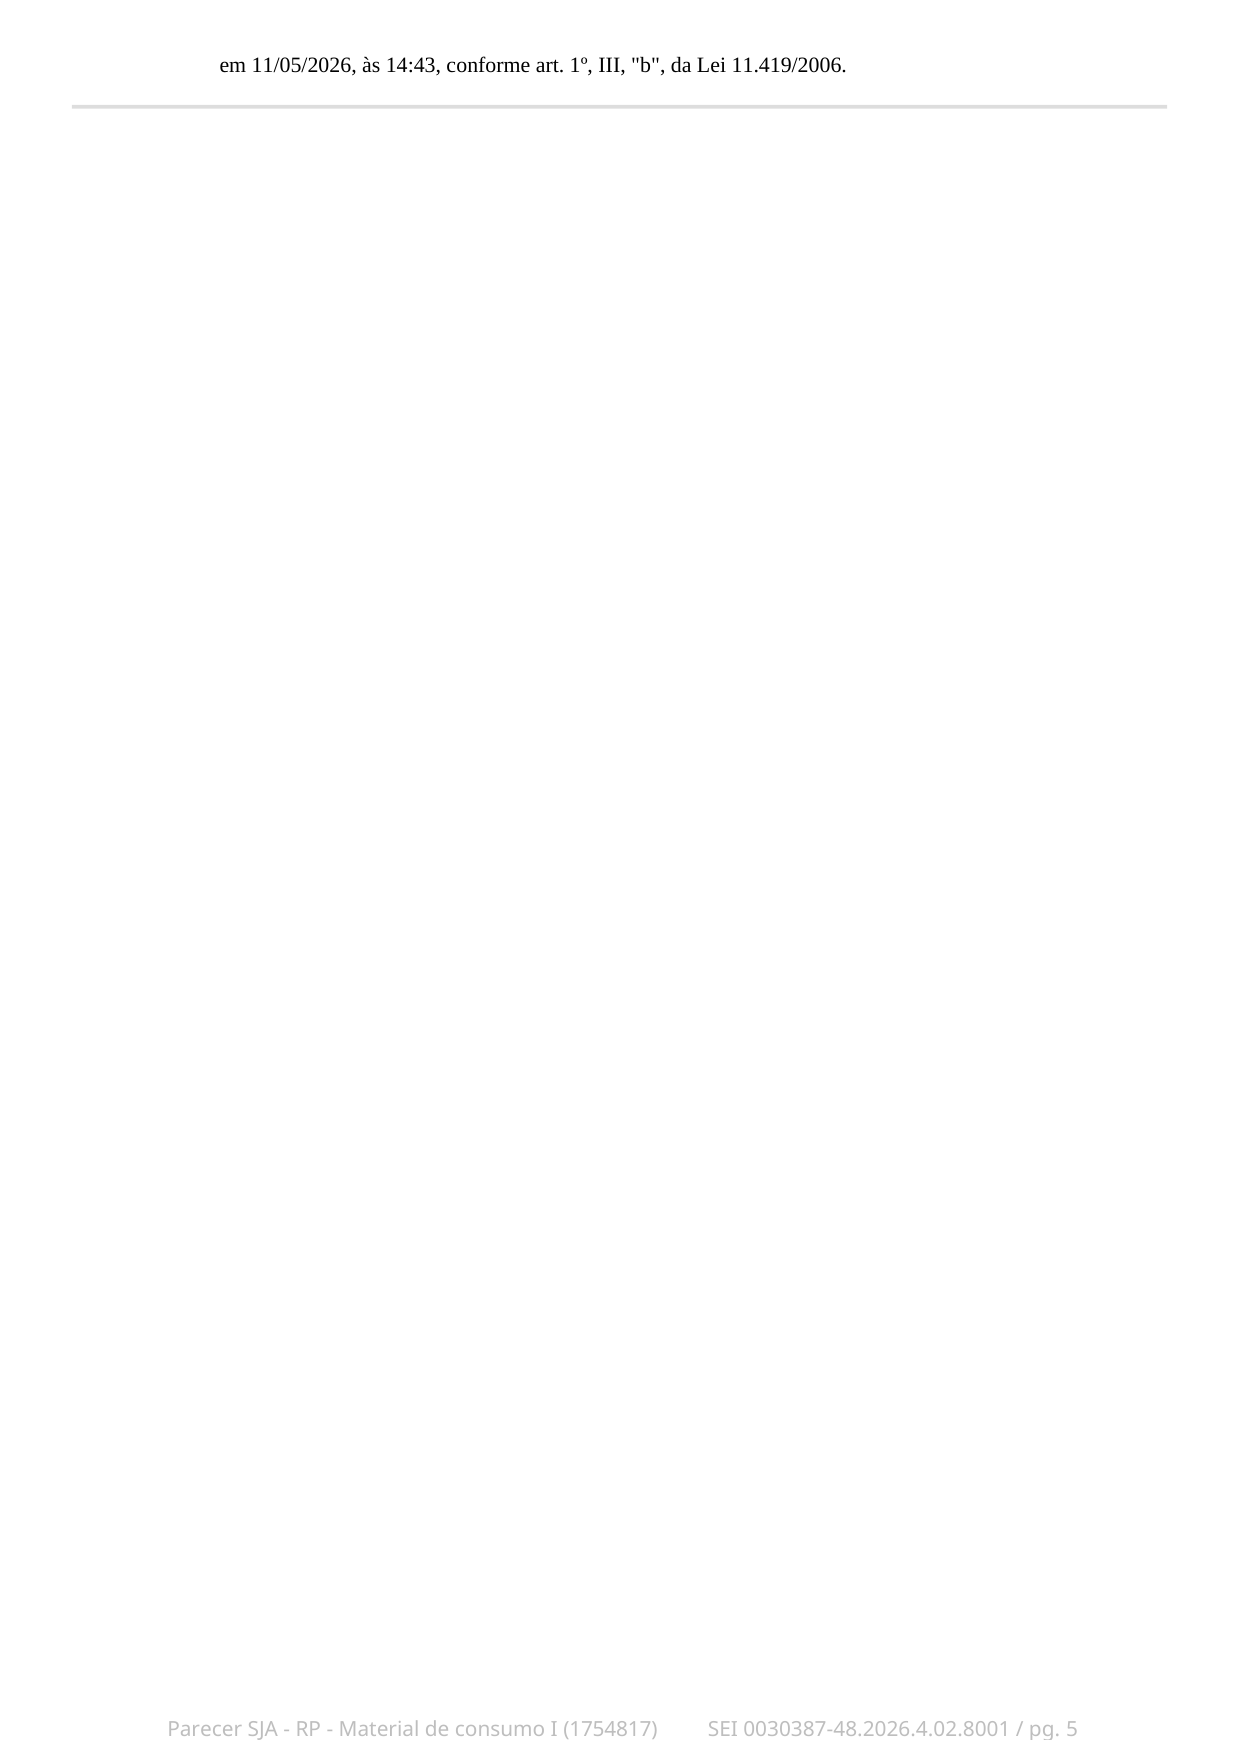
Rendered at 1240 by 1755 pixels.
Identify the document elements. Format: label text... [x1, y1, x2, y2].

text em 11/05/2026, às 14:43, conforme art. 1º, III, "b", da Lei 11.419/2006. [219, 52, 1134, 77]
